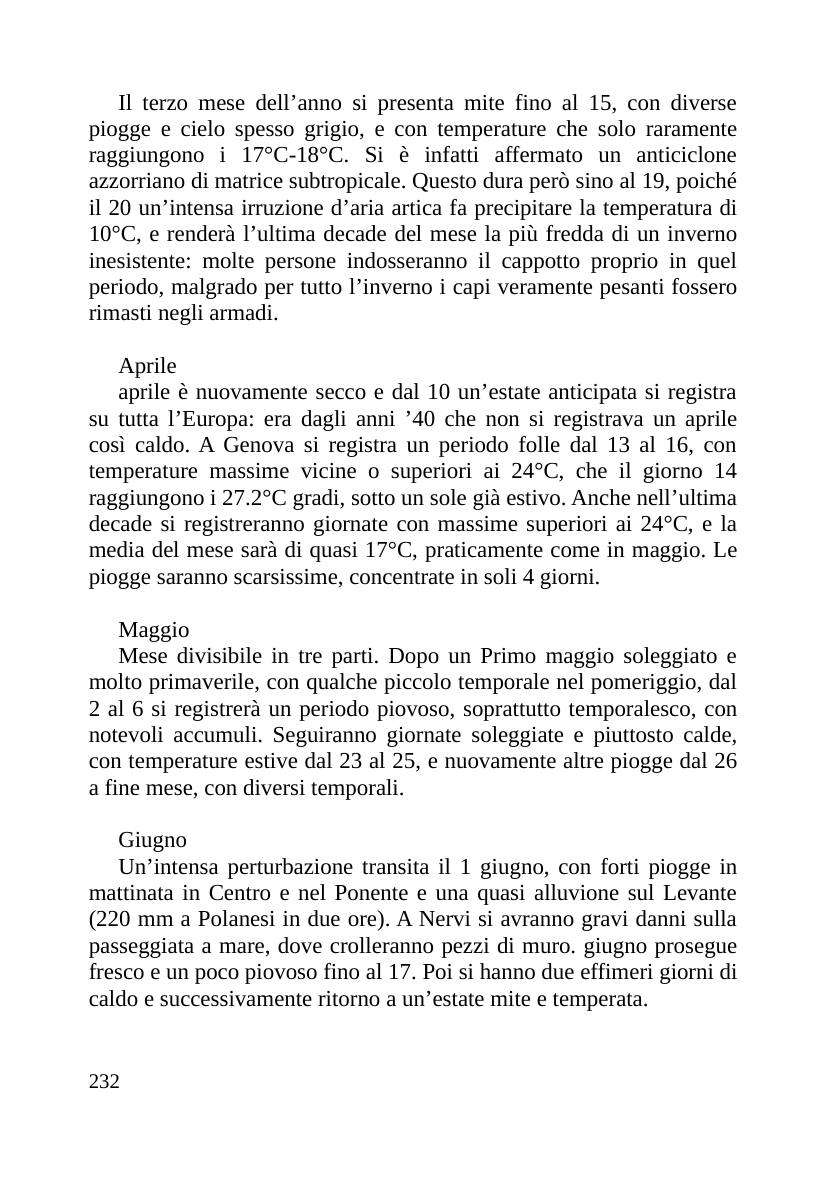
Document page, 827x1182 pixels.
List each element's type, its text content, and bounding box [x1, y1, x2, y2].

text Un’intensa perturbazione transita il 1 giugno, con forti piogge in mattinata in Centro e nel Ponente e una quasi alluvione sul Levante (220 mm a Polanesi in due ore). A Nervi si avranno gravi danni sulla passeggiata a mare, dove crolleranno pezzi di muro. giugno prosegue fresco e un poco piovoso fino al 17. Poi si hanno due effimeri giorni di caldo e successivamente ritorno a un’estate mite e temperata. [88, 853, 738, 1011]
text aprile è nuovamente secco e dal 10 un’estate anticipata si registra su tutta l’Europa: era dagli anni ’40 che non si registrava un aprile così caldo. A Genova si registra un periodo folle dal 13 al 16, con temperature massime vicine o superiori ai 24°C, che il giorno 14 raggiungono i 27.2°C gradi, sotto un sole già estivo. Anche nell’ultima decade si registreranno giornate con massime superiori ai 24°C, e la media del mese sarà di quasi 17°C, praticamente come in maggio. Le piogge saranno scarsissime, concentrate in soli 4 giorni. [88, 378, 738, 589]
text Mese divisibile in tre parti. Dopo un Primo maggio soleggiato e molto primaverile, con qualche piccolo temporale nel pomeriggio, dal 2 al 6 si registrerà un periodo piovoso, soprattutto temporalesco, con notevoli accumuli. Seguiranno giornate soleggiate e piuttosto calde, con temperature estive dal 23 al 25, e nuovamente altre piogge dal 26 a fine mese, con diversi temporali. [88, 642, 738, 800]
text Aprile [88, 352, 738, 378]
text Maggio [88, 616, 738, 642]
text Giugno [88, 826, 738, 853]
text Il terzo mese dell’anno si presenta mite fino al 15, con diverse piogge e cielo spesso grigio, e con temperature che solo raramente raggiungono i 17°C-18°C. Si è infatti affermato un anticiclone azzorriano di matrice subtropicale. Questo dura però sino al 19, poiché il 20 un’intensa irruzione d’aria artica fa precipitare la temperatura di 10°C, e renderà l’ultima decade del mese la più fredda di un inverno inesistente: molte persone indosseranno il cappotto proprio in quel periodo, malgrado per tutto l’inverno i capi veramente pesanti fossero rimasti negli armadi. [88, 88, 738, 326]
